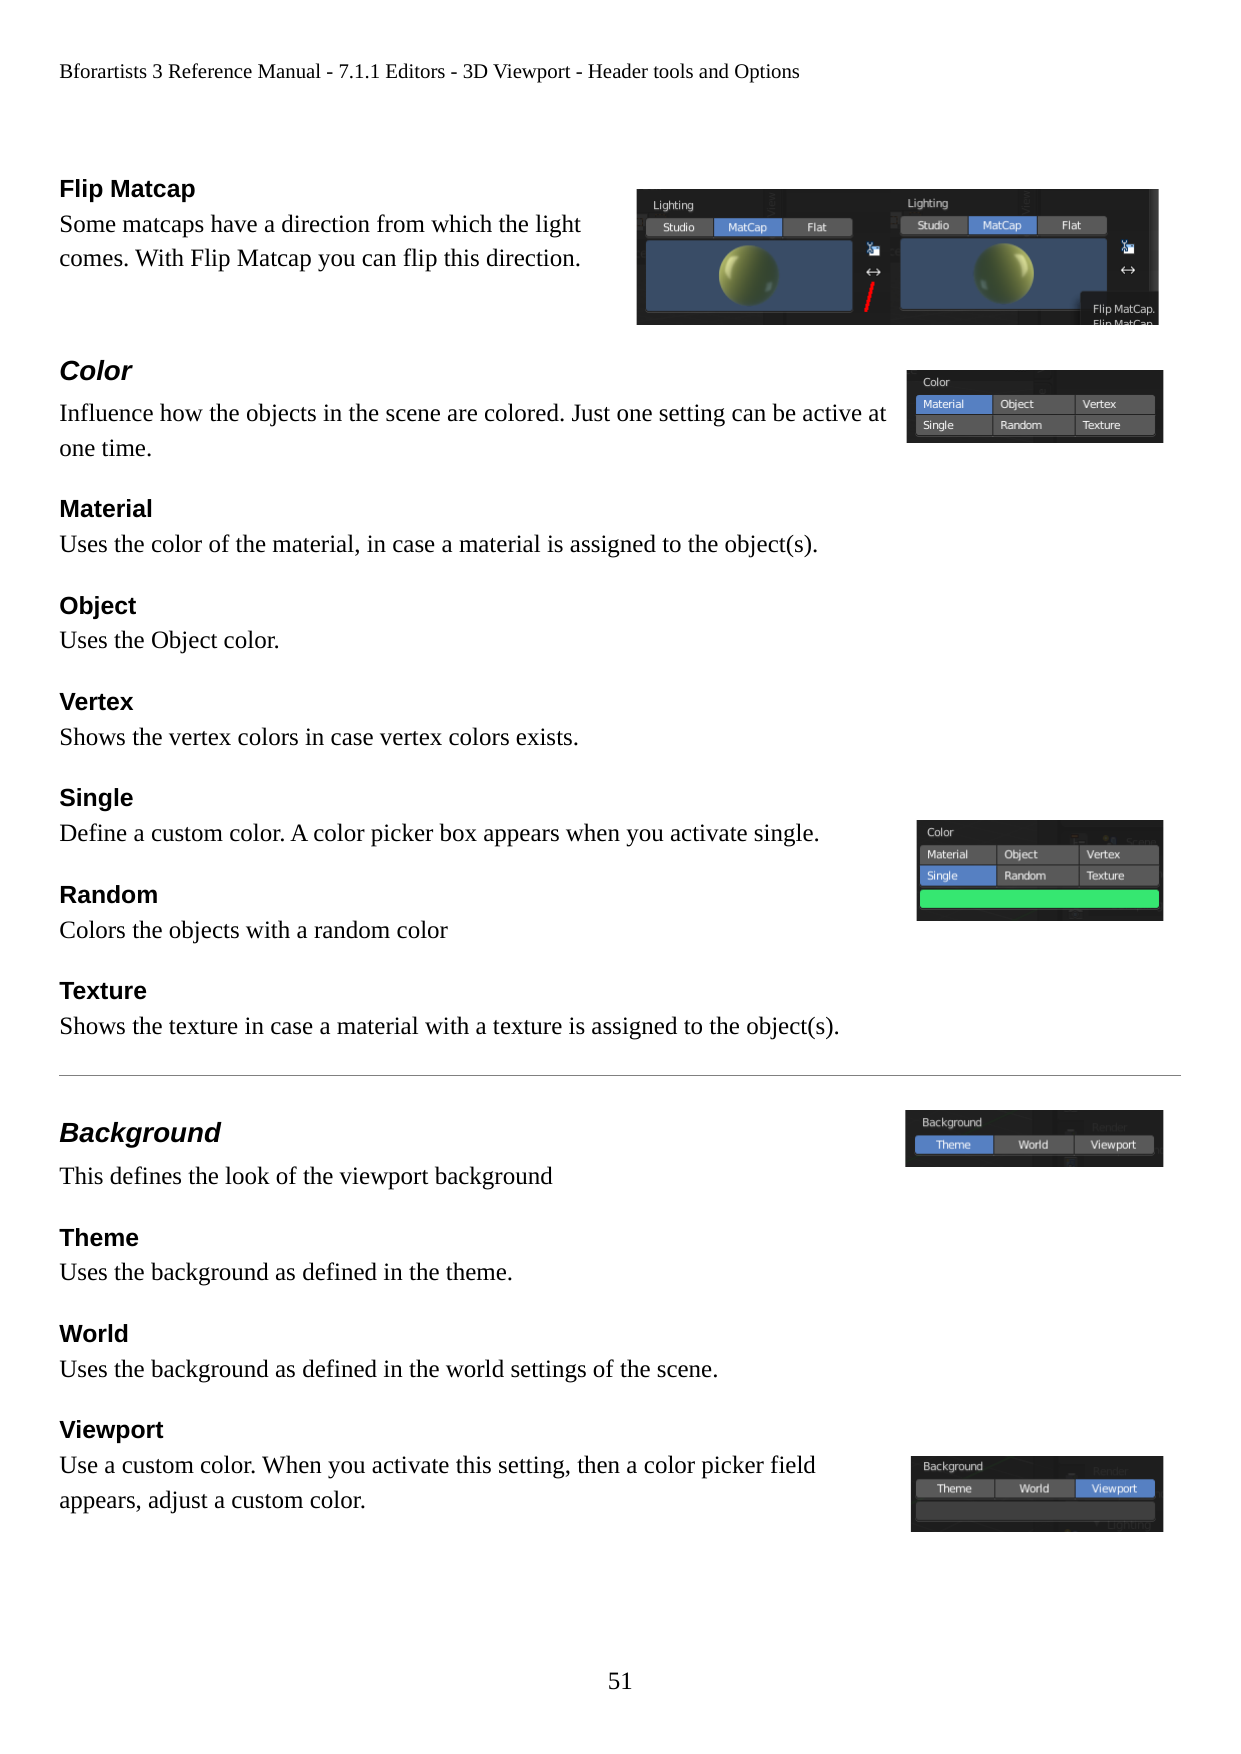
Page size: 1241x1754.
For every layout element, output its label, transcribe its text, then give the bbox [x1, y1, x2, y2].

text Define a custom color. A color picker box appears when you activate single. [59, 818, 1181, 847]
text Shows the vertex colors in case vertex colors exists. [59, 722, 1181, 751]
picture [910, 1456, 1164, 1532]
text Some matcaps have a direction from which the light comes. With Flip Matcap you can flip this direction. [59, 209, 636, 272]
picture [905, 1110, 1164, 1167]
subtitle Flip Matcap [59, 174, 1181, 203]
text Uses the Object color. [59, 626, 1181, 654]
text Colors the objects with a random color [59, 915, 1181, 943]
text Influence how the objects in the scene are colored. Just one setting can be active at one time. [59, 443, 1181, 462]
subtitle [1164, 880, 1181, 908]
subtitle Viewport [59, 1415, 1181, 1444]
text Uses the background as defined in the world settings of the scene. [59, 1354, 1181, 1383]
subtitle Texture [59, 976, 1181, 1005]
subtitle [1164, 1117, 1181, 1149]
text Use a custom color. When you activate this setting, then a color picker field appears, adjust a custom color. [59, 1450, 1181, 1513]
text This defines the look of the viewport background [59, 1161, 1181, 1190]
picture [916, 820, 1164, 921]
subtitle Object [59, 591, 1181, 619]
picture [906, 370, 1164, 443]
text Shows the texture in case a material with a texture is assigned to the object(s). [59, 1011, 1181, 1040]
subtitle Single [59, 783, 1181, 812]
picture [636, 189, 1159, 325]
subtitle Color [59, 354, 1181, 386]
subtitle Background [59, 1117, 905, 1149]
subtitle World [59, 1319, 1181, 1348]
text Uses the color of the material, in case a material is assigned to the object(s). [59, 529, 1181, 558]
subtitle Vertex [59, 687, 1181, 716]
subtitle Material [59, 494, 1181, 523]
subtitle Random [59, 880, 916, 908]
subtitle Theme [59, 1223, 1181, 1251]
text Uses the background as defined in the theme. [59, 1257, 1181, 1286]
